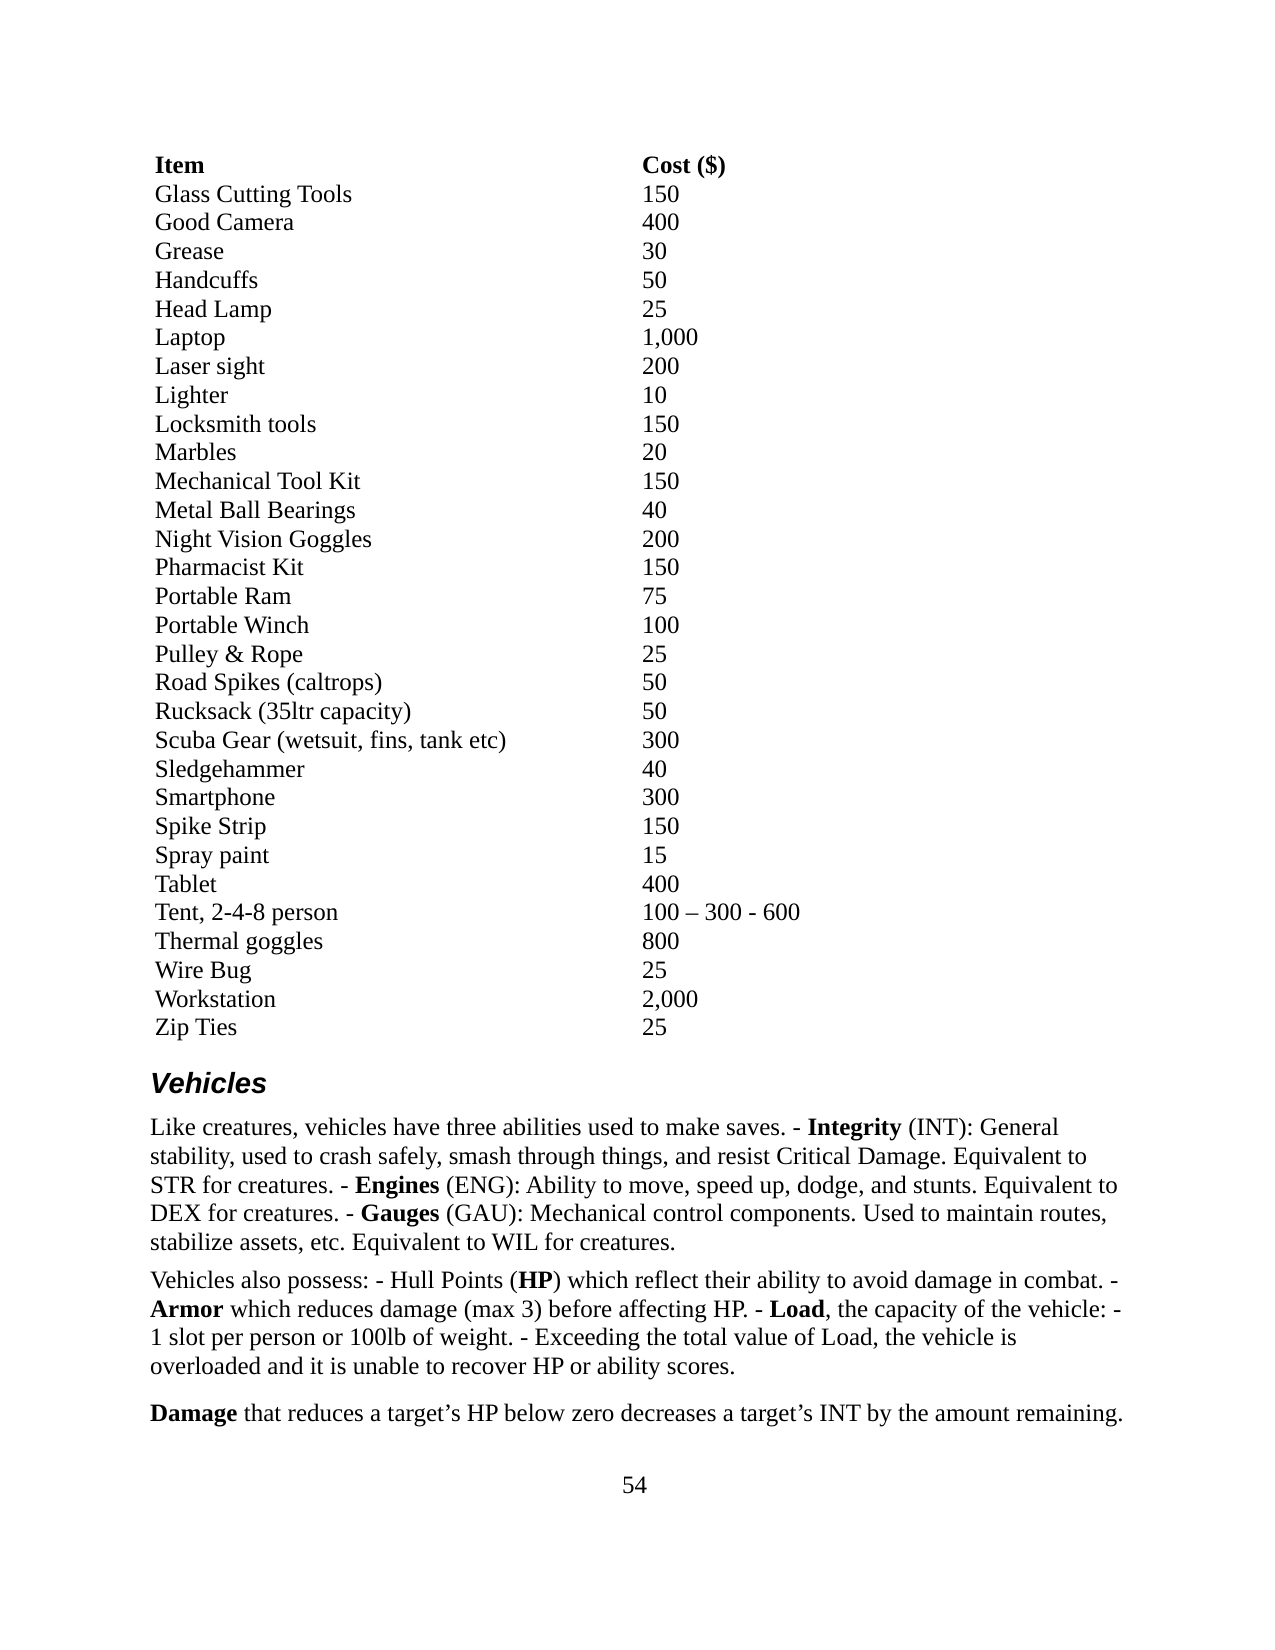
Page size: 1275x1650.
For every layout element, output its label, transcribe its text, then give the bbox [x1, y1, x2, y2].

table_cell Lighter [150, 380, 637, 409]
table_cell 150 [638, 466, 1125, 495]
table_cell 150 [638, 409, 1125, 437]
table_cell 30 [638, 236, 1125, 265]
text Like creatures, vehicles have three abilities used to make saves. - Integrity (INT): General stability, used to crash safely, smash through things, and resist Critical Damage. Equivalent to STR for creatures. - Engines (ENG): Ability to move, speed up, dodge, and stunts. Equivalent to DEX for creatures. - Gauges (GAU): Mechanical control components. Used to maintain routes, stabilize assets, etc. Equivalent to WIL for creatures. [150, 1112, 1125, 1256]
table_cell Good Camera [150, 208, 637, 236]
table_cell Tent, 2-4-8 person [150, 898, 637, 926]
text Vehicles also possess: - Hull Points (HP) which reflect their ability to avoid damage in combat. - Armor which reduces damage (max 3) before affecting HP. - Load, the capacity of the vehicle: - 1 slot per person or 100lb of weight. - Exceeding the total value of Load, the vehicle is overloaded and it is unable to recover HP or ability scores. [150, 1265, 1125, 1380]
table_cell 400 [638, 208, 1125, 236]
table_cell Road Spikes (caltrops) [150, 668, 637, 696]
table_cell Rucksack (35ltr capacity) [150, 696, 637, 725]
table_cell Smartphone [150, 783, 637, 811]
text Damage that reduces a target’s HP below zero decreases a target’s INT by the amount remaining. [150, 1398, 1125, 1427]
table_cell 25 [638, 955, 1125, 984]
table_cell Metal Ball Bearings [150, 495, 637, 524]
table_cell 50 [638, 696, 1125, 725]
table_cell Pharmacist Kit [150, 553, 637, 581]
table_cell 2,000 [638, 984, 1125, 1012]
table_header Item [150, 150, 637, 179]
table_cell Portable Winch [150, 610, 637, 639]
table_cell Pulley & Rope [150, 639, 637, 667]
table_cell 400 [638, 869, 1125, 897]
subtitle Vehicles [150, 1066, 1125, 1100]
table_cell 50 [638, 265, 1125, 294]
table_cell 100 [638, 610, 1125, 639]
table_cell Laser sight [150, 351, 637, 380]
table_cell Scuba Gear (wetsuit, fins, tank etc) [150, 725, 637, 754]
table_cell Night Vision Goggles [150, 524, 637, 552]
table_cell Grease [150, 236, 637, 265]
table_cell Zip Ties [150, 1013, 637, 1041]
table_cell Mechanical Tool Kit [150, 466, 637, 495]
table_cell Sledgehammer [150, 754, 637, 782]
table_cell Spray paint [150, 840, 637, 869]
table_cell 150 [638, 553, 1125, 581]
table_cell 150 [638, 811, 1125, 840]
table_cell Tablet [150, 869, 637, 897]
table_cell 25 [638, 294, 1125, 322]
table_cell 300 [638, 725, 1125, 754]
table_header Cost ($) [638, 150, 1125, 179]
table_cell Spike Strip [150, 811, 637, 840]
table_cell 20 [638, 438, 1125, 466]
table_cell Thermal goggles [150, 926, 637, 955]
table_cell Head Lamp [150, 294, 637, 322]
table_cell Portable Ram [150, 581, 637, 610]
table_cell 15 [638, 840, 1125, 869]
table_cell Workstation [150, 984, 637, 1012]
table_cell 40 [638, 495, 1125, 524]
table_cell 300 [638, 783, 1125, 811]
table_cell 200 [638, 351, 1125, 380]
table_cell 100 – 300 - 600 [638, 898, 1125, 926]
table_cell Wire Bug [150, 955, 637, 984]
table_cell 10 [638, 380, 1125, 409]
table_cell Locksmith tools [150, 409, 637, 437]
table_cell 1,000 [638, 323, 1125, 351]
table_cell 25 [638, 639, 1125, 667]
table_cell Laptop [150, 323, 637, 351]
table_cell 50 [638, 668, 1125, 696]
table_cell 40 [638, 754, 1125, 782]
table_cell Marbles [150, 438, 637, 466]
table_cell 150 [638, 179, 1125, 207]
table_cell 800 [638, 926, 1125, 955]
table_cell 200 [638, 524, 1125, 552]
table_cell 25 [638, 1013, 1125, 1041]
table_cell Handcuffs [150, 265, 637, 294]
table_cell 75 [638, 581, 1125, 610]
table_cell Glass Cutting Tools [150, 179, 637, 207]
